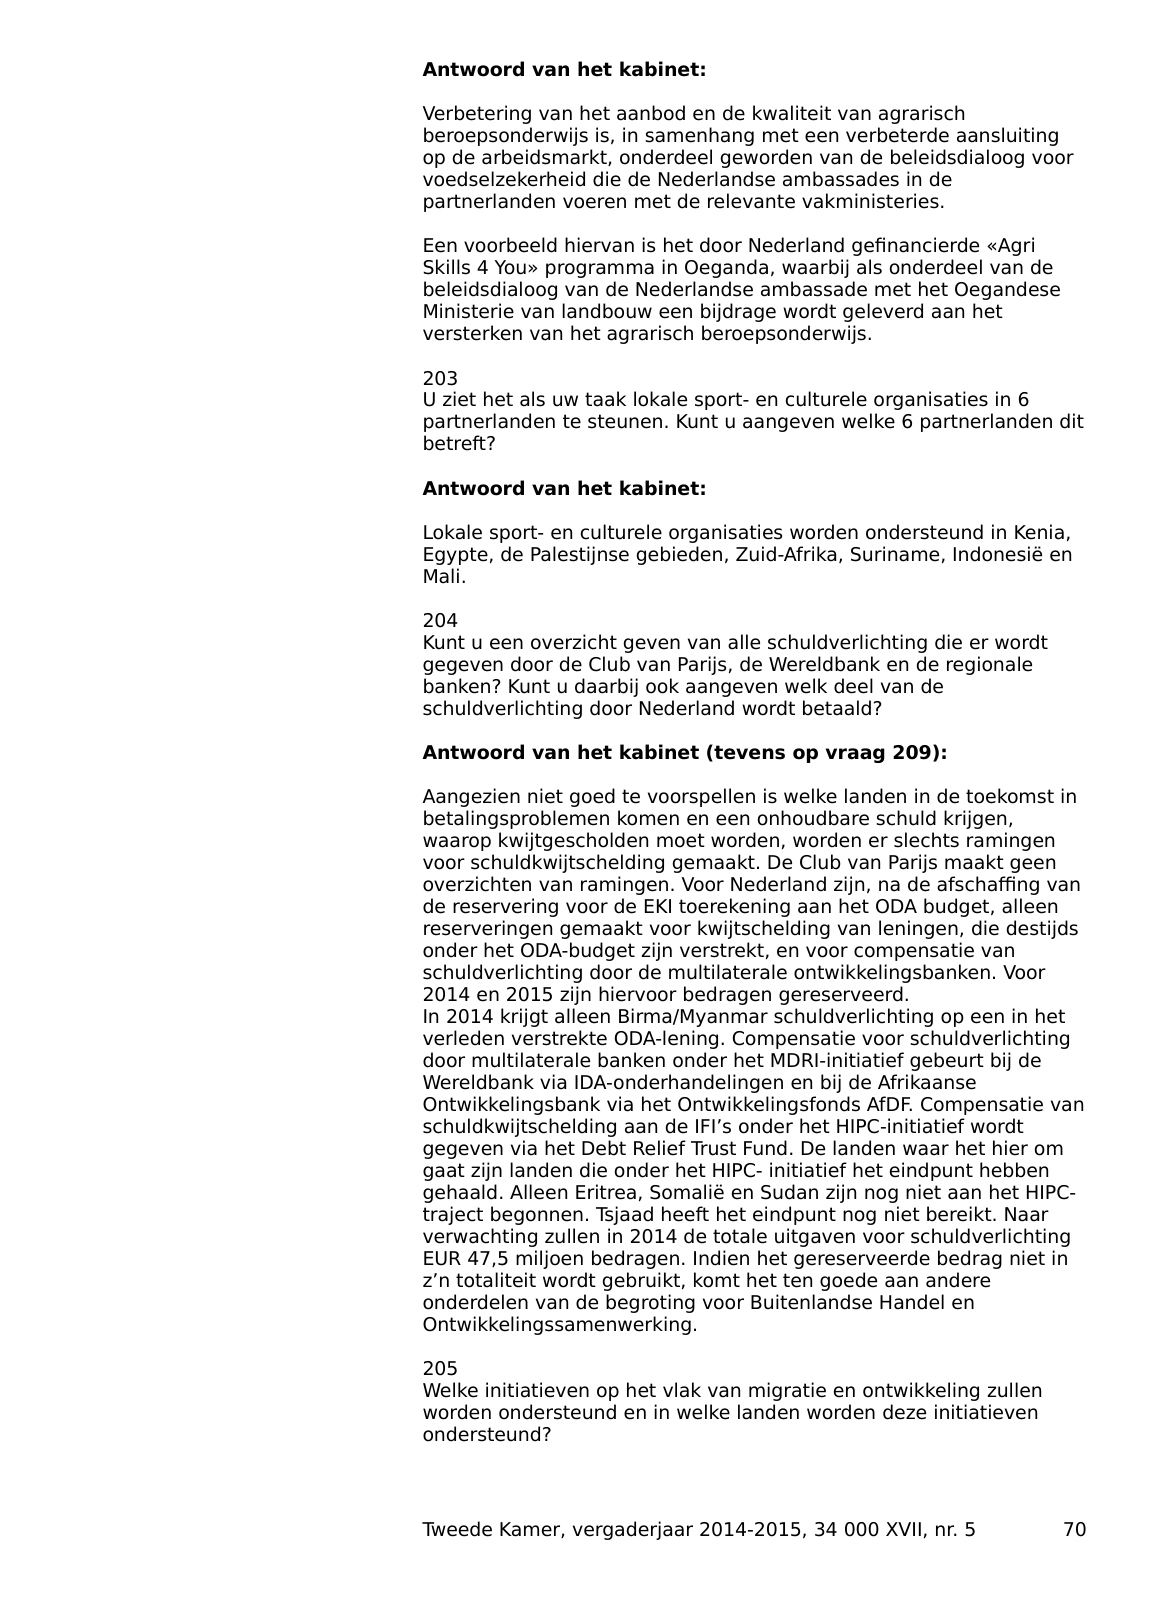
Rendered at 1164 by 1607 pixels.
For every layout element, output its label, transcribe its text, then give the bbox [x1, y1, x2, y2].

text Verbetering van het aanbod en de kwaliteit van agrarisch beroepsonderwijs is, in samenhang met een verbeterde aansluiting op de arbeidsmarkt, onderdeel geworden van de beleidsdialoog voor voedselzekerheid die de Nederlandse ambassades in de partnerlanden voeren met de relevante vakministeries. [422, 103, 1087, 213]
subtitle Antwoord van het kabinet: [422, 59, 1087, 81]
text U ziet het als uw taak lokale sport- en culturele organisaties in 6 partnerlanden te steunen. Kunt u aangeven welke 6 partnerlanden dit betreft? [422, 389, 1087, 455]
text 205 [422, 1358, 1087, 1380]
text Welke initiatieven op het vlak van migratie en ontwikkeling zullen worden ondersteund en in welke landen worden deze initiatieven ondersteund? [422, 1380, 1087, 1446]
text Kunt u een overzicht geven van alle schuldverlichting die er wordt gegeven door de Club van Parijs, de Wereldbank en de regionale banken? Kunt u daarbij ook aangeven welk deel van de schuldverlichting door Nederland wordt betaald? [422, 632, 1087, 720]
text 204 [422, 610, 1087, 632]
text 203 [422, 367, 1087, 389]
subtitle Antwoord van het kabinet: [422, 477, 1087, 499]
text Lokale sport- en culturele organisaties worden ondersteund in Kenia, Egypte, de Palestijnse gebieden, Zuid-Afrika, Suriname, Indonesië en Mali. [422, 522, 1087, 588]
text In 2014 krijgt alleen Birma/Myanmar schuldverlichting op een in het verleden verstrekte ODA-lening. Compensatie voor schuldverlichting door multilaterale banken onder het MDRI-initiatief gebeurt bij de Wereldbank via IDA-onderhandelingen en bij de Afrikaanse Ontwikkelingsbank via het Ontwikkelingsfonds AfDF. Compensatie van schuldkwijtschelding aan de IFI’s onder het HIPC-initiatief wordt gegeven via het Debt Relief Trust Fund. De landen waar het hier om gaat zijn landen die onder het HIPC- initiatief het eindpunt hebben gehaald. Alleen Eritrea, Somalië en Sudan zijn nog niet aan het HIPC-traject begonnen. Tsjaad heeft het eindpunt nog niet bereikt. Naar verwachting zullen in 2014 de totale uitgaven voor schuldverlichting EUR 47,5 miljoen bedragen. Indien het gereserveerde bedrag niet in z’n totaliteit wordt gebruikt, komt het ten goede aan andere onderdelen van de begroting voor Buitenlandse Handel en Ontwikkelingssamenwerking. [422, 1006, 1087, 1336]
text Aangezien niet goed te voorspellen is welke landen in de toekomst in betalingsproblemen komen en een onhoudbare schuld krijgen, waarop kwijtgescholden moet worden, worden er slechts ramingen voor schuldkwijtschelding gemaakt. De Club van Parijs maakt geen overzichten van ramingen. Voor Nederland zijn, na de afschaffing van de reservering voor de EKI toerekening aan het ODA budget, alleen reserveringen gemaakt voor kwijtschelding van leningen, die destijds onder het ODA-budget zijn verstrekt, en voor compensatie van schuldverlichting door de multilaterale ontwikkelingsbanken. Voor 2014 en 2015 zijn hiervoor bedragen gereserveerd. [422, 786, 1087, 1006]
text Een voorbeeld hiervan is het door Nederland gefinancierde «Agri Skills 4 You» programma in Oeganda, waarbij als onderdeel van de beleidsdialoog van de Nederlandse ambassade met het Oegandese Ministerie van landbouw een bijdrage wordt geleverd aan het versterken van het agrarisch beroepsonderwijs. [422, 235, 1087, 345]
subtitle Antwoord van het kabinet (tevens op vraag 209): [422, 742, 1087, 764]
